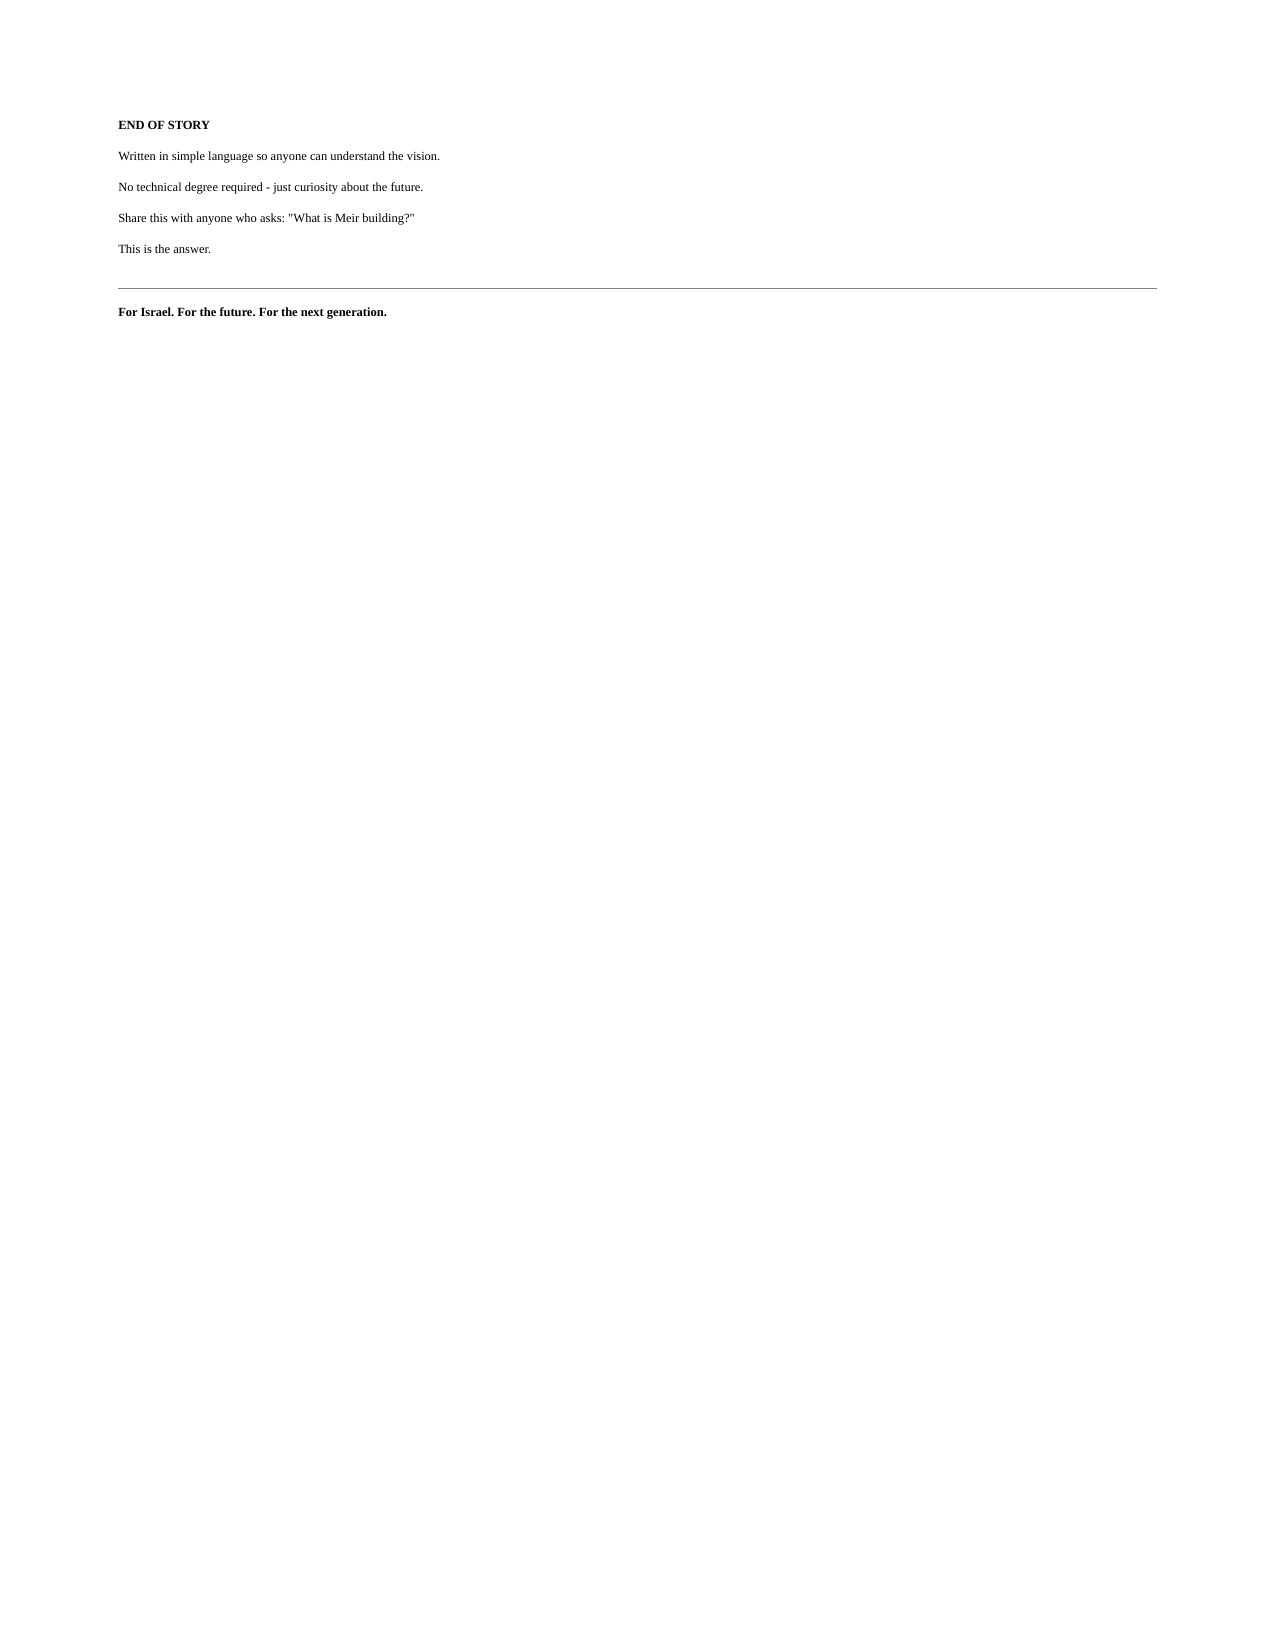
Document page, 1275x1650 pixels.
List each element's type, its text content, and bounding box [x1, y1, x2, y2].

text No technical degree required - just curiosity about the future. [118, 180, 1157, 194]
text This is the answer. 🚀 [118, 242, 1157, 257]
text For Israel. For the future. For the next generation. [118, 305, 1157, 319]
subtitle END OF STORY [118, 118, 1157, 132]
text Written in simple language so anyone can understand the vision. [118, 149, 1157, 163]
text Share this with anyone who asks: "What is Meir building?" [118, 211, 1157, 226]
